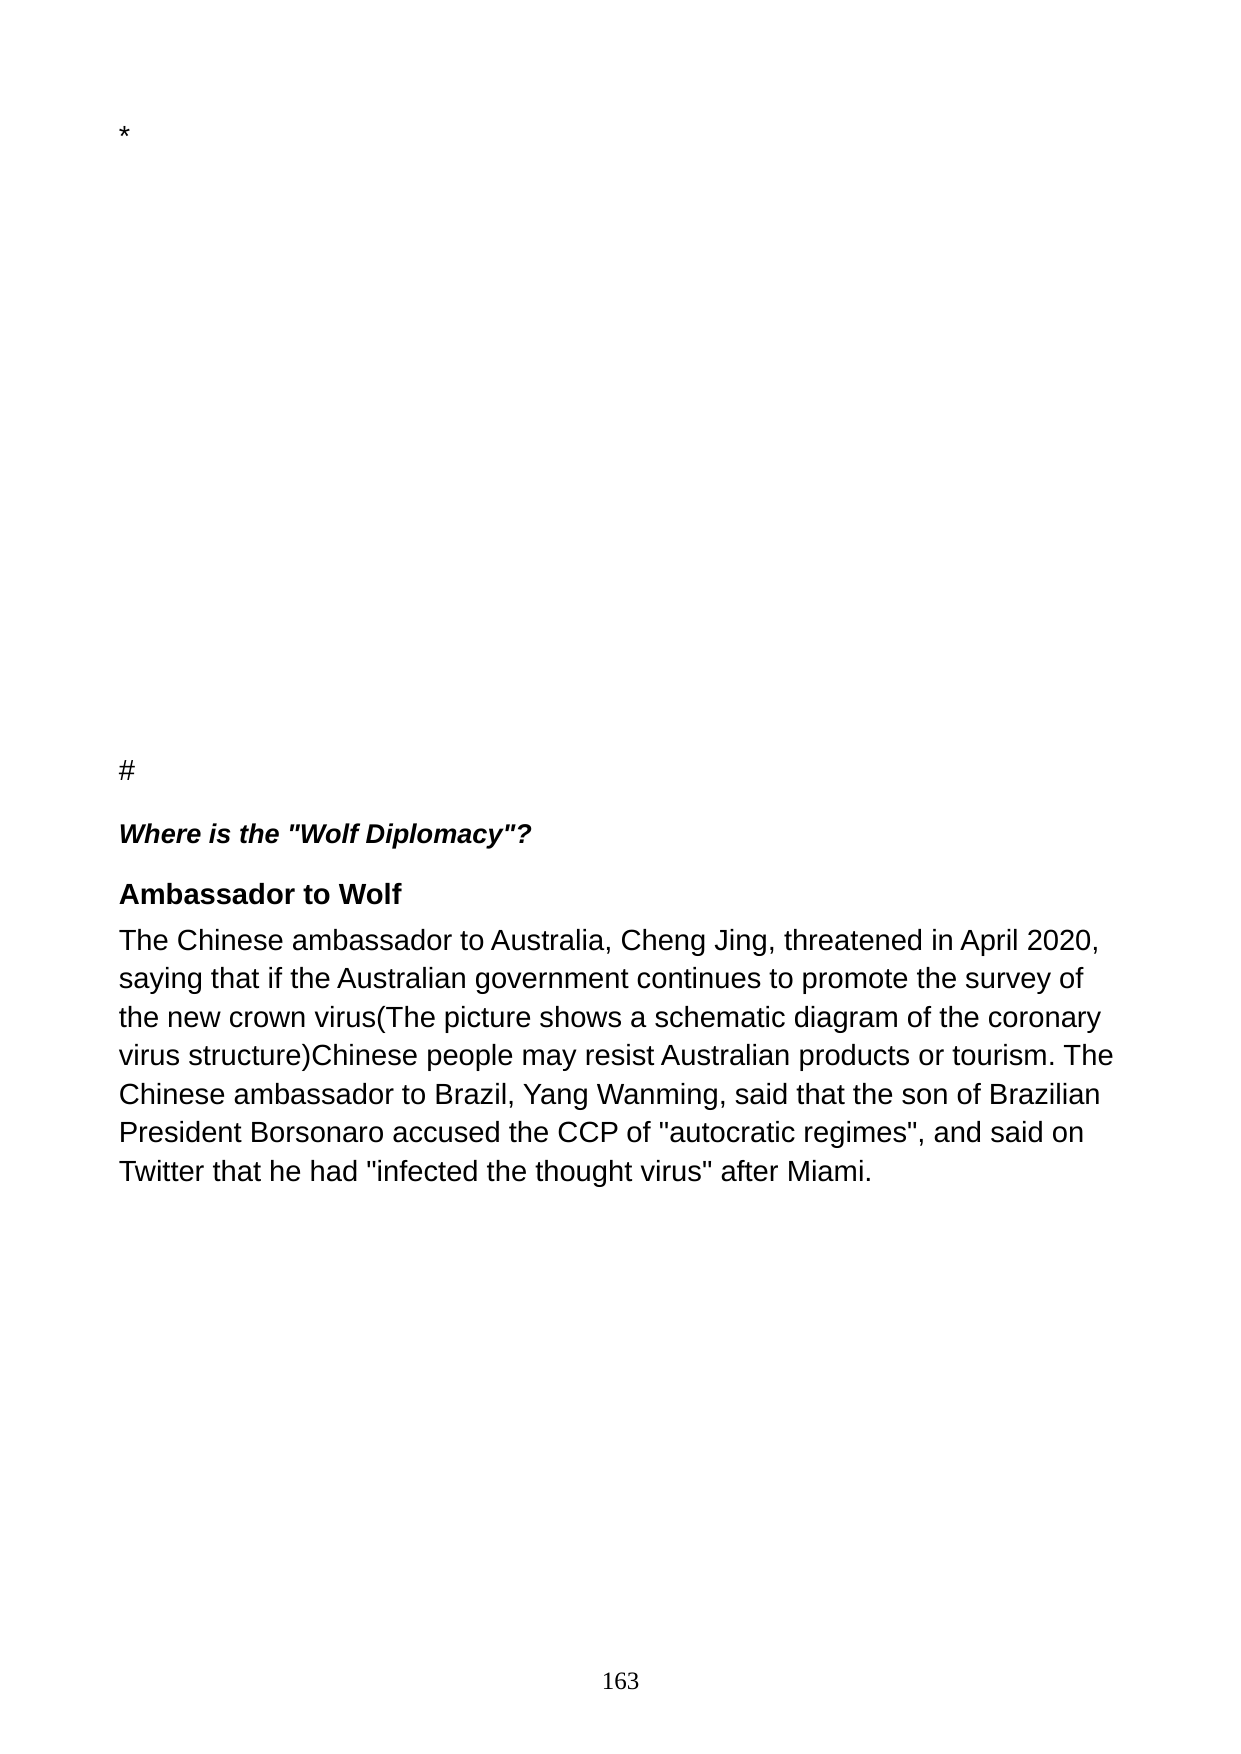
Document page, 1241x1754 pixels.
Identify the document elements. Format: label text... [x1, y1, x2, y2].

text The Chinese ambassador to Australia, Cheng Jing, threatened in April 2020, saying that if the Australian government continues to promote the survey of the new crown virus(The picture shows a schematic diagram of the coronary virus structure)Chinese people may resist Australian products or tourism. The Chinese ambassador to Brazil, Yang Wanming, said that the son of Brazilian President Borsonaro accused the CCP of "autocratic regimes", and said on Twitter that he had "infected the thought virus" after Miami. [118, 923, 1122, 1187]
text * # [118, 118, 1122, 786]
subtitle Ambassador to Wolf [118, 877, 1122, 910]
subtitle Where is the "Wolf Diplomacy"? [118, 818, 1122, 849]
